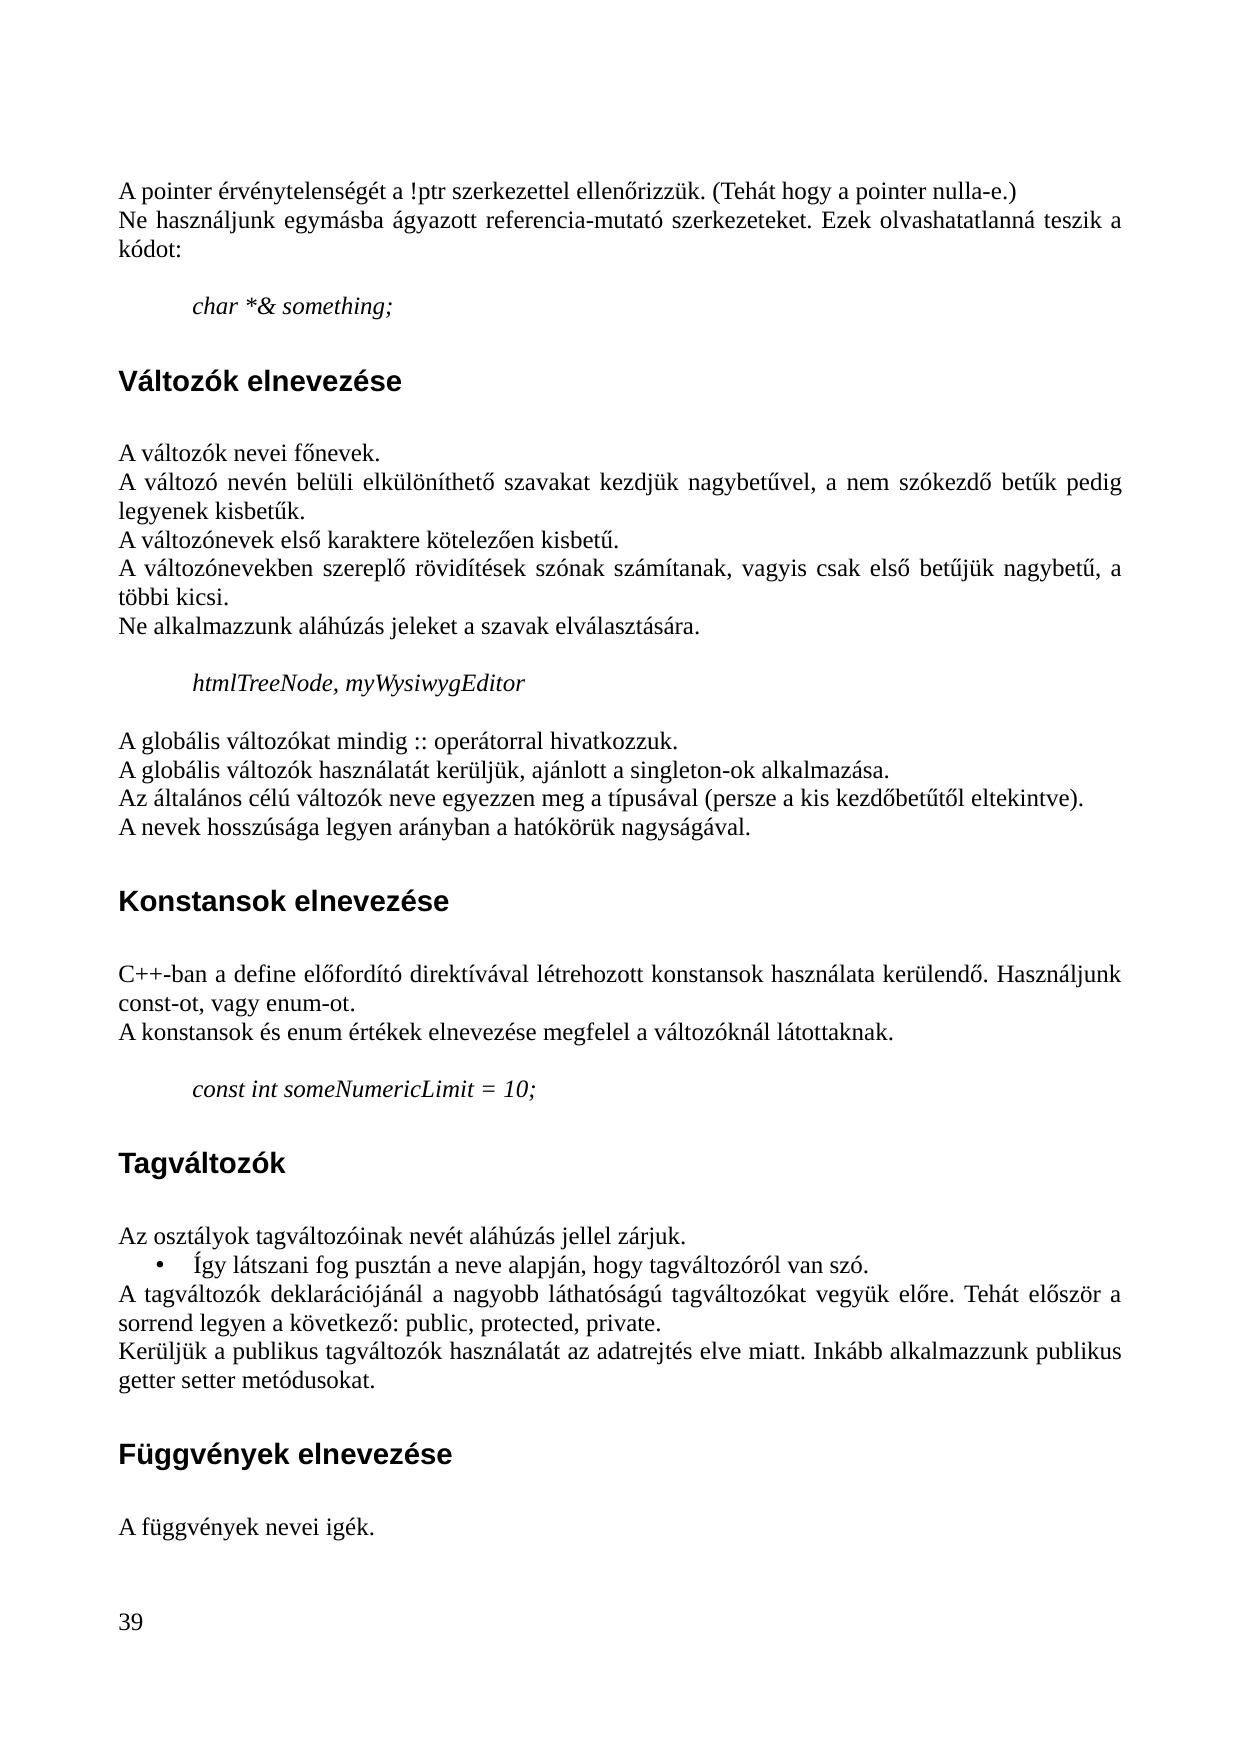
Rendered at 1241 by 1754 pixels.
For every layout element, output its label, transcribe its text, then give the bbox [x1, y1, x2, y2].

text const int someNumericLimit = 10; [118, 1074, 1122, 1103]
text A változónevekben szereplő rövidítések szónak számítanak, vagyis csak első betűjük nagybetű, a többi kicsi. [118, 553, 1122, 611]
subtitle Változók elnevezése [118, 363, 1122, 397]
text A konstansok és enum értékek elnevezése megfelel a változóknál látottaknak. [118, 1017, 1122, 1046]
text Az általános célú változók neve egyezzen meg a típusával (persze a kis kezdőbetűtől eltekintve). [118, 783, 1122, 812]
subtitle Tagváltozók [118, 1146, 1122, 1180]
text A globális változókat mindig :: operátorral hivatkozzuk. [118, 726, 1122, 755]
text A nevek hosszúsága legyen arányban a hatókörük nagyságával. [118, 812, 1122, 841]
text A változók nevei főnevek. [118, 438, 1122, 467]
subtitle Függvények elnevezése [118, 1437, 1122, 1471]
text Ne alkalmazzunk aláhúzás jeleket a szavak elválasztására. [118, 611, 1122, 640]
text A tagváltozók deklarációjánál a nagyobb láthatóságú tagváltozókat vegyük előre. Tehát először a sorrend legyen a következő: public, protected, private. [118, 1279, 1122, 1336]
text Az osztályok tagváltozóinak nevét aláhúzás jellel zárjuk. [118, 1221, 1122, 1250]
text A globális változók használatát kerüljük, ajánlott a singleton-ok alkalmazása. [118, 755, 1122, 783]
text A változónevek első karaktere kötelezően kisbetű. [118, 525, 1122, 553]
text htmlTreeNode, myWysiwygEditor [118, 668, 1122, 697]
text Ne használjunk egymásba ágyazott referencia-mutató szerkezeteket. Ezek olvashatatlanná teszik a kódot: [118, 205, 1122, 263]
text A pointer érvénytelenségét a !ptr szerkezettel ellenőrizzük. (Tehát hogy a pointer nulla-e.) [118, 176, 1122, 205]
text A változó nevén belüli elkülöníthető szavakat kezdjük nagybetűvel, a nem szókezdő betűk pedig legyenek kisbetűk. [118, 467, 1122, 525]
text char *& something; [118, 291, 1122, 320]
text A függvények nevei igék. [118, 1512, 1122, 1541]
list Így látszani fog pusztán a neve alapján, hogy tagváltozóról van szó. [156, 1250, 1122, 1279]
text C++-ban a define előfordító direktívával létrehozott konstansok használata kerülendő. Használjunk const-ot, vagy enum-ot. [118, 959, 1122, 1017]
text Kerüljük a publikus tagváltozók használatát az adatrejtés elve miatt. Inkább alkalmazzunk publikus getter setter metódusokat. [118, 1336, 1122, 1394]
subtitle Konstansok elnevezése [118, 884, 1122, 918]
